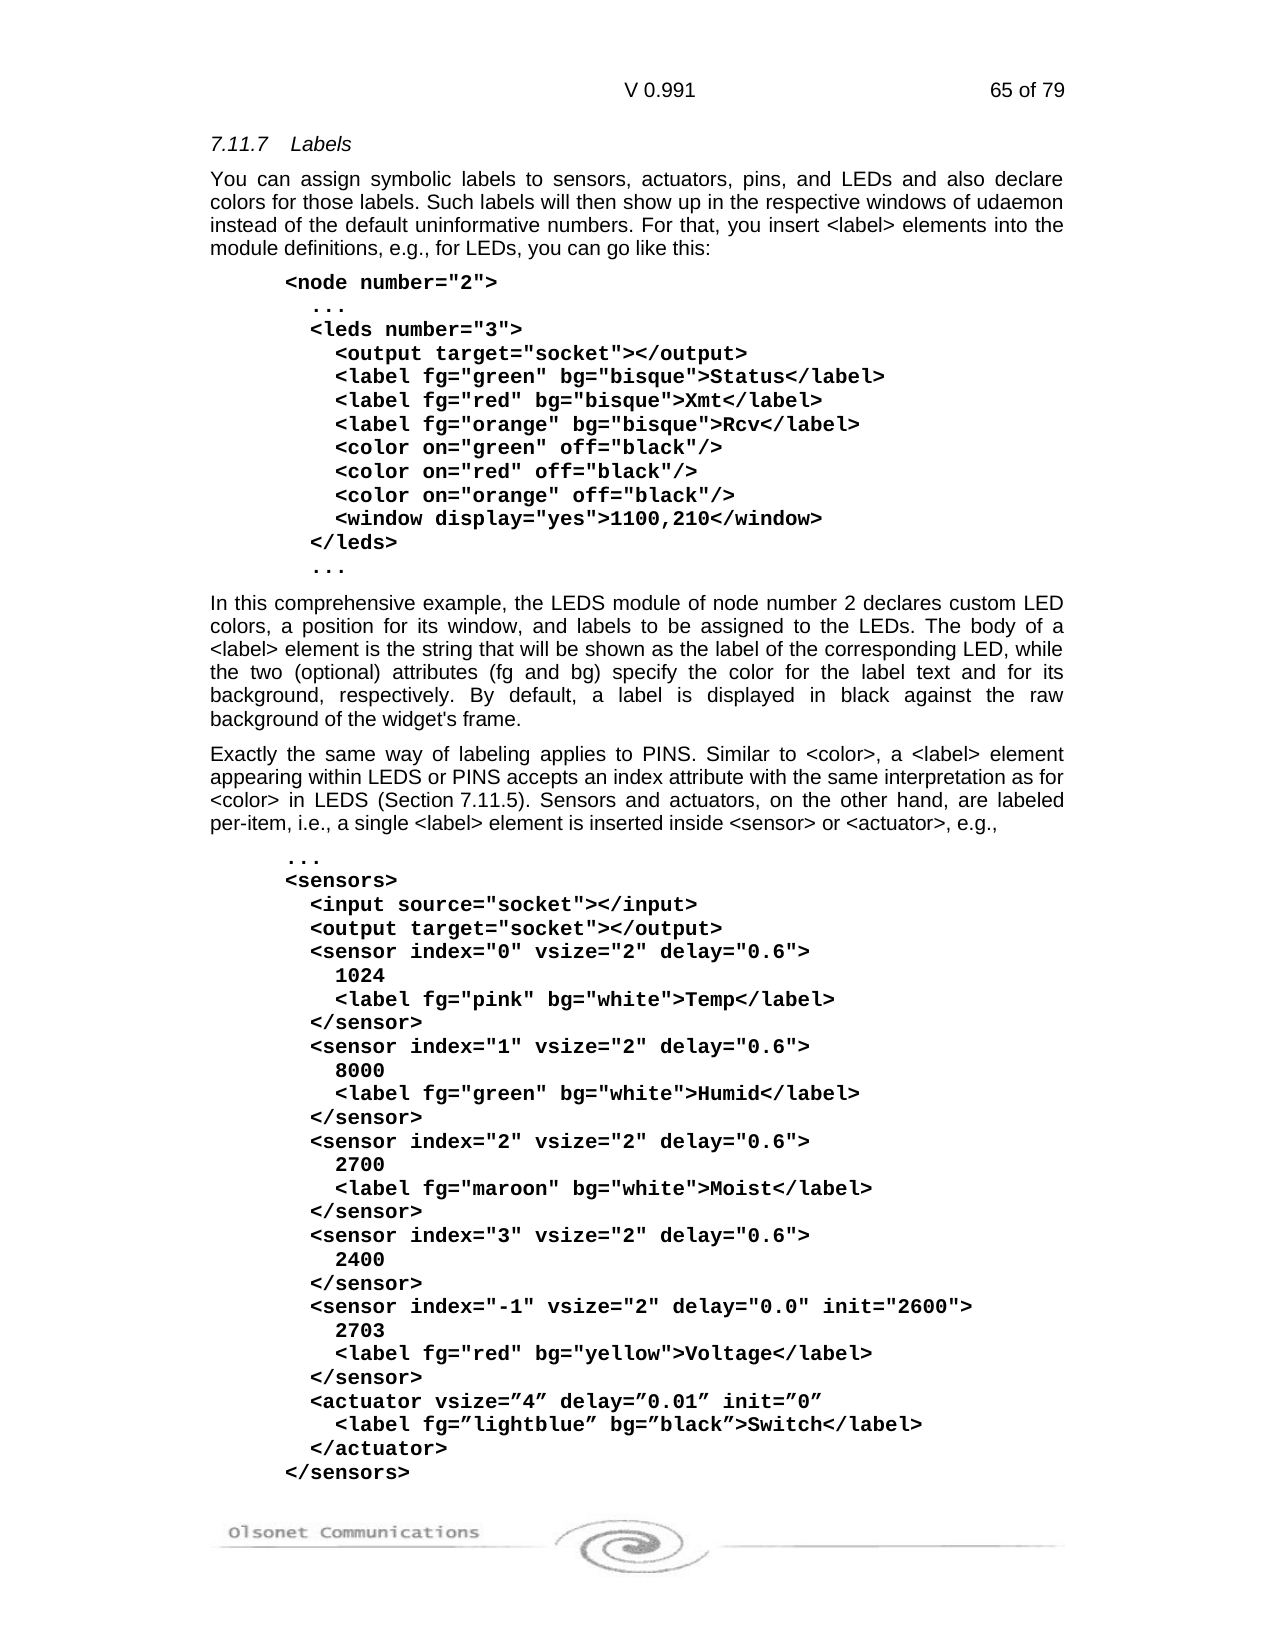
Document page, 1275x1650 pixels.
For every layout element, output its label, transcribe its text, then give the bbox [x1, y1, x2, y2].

text </leds> [210, 532, 1065, 556]
text <label fg="green" bg="bisque">Status</label> [210, 366, 1065, 390]
text </sensor> [210, 1107, 1065, 1131]
text <sensor index="3" vsize="2" delay="0.6"> [210, 1225, 1065, 1249]
text <leds number="3"> [210, 319, 1065, 343]
text <label fg="green" bg="white">Humid</label> [210, 1083, 1065, 1107]
text <color on="red" off="black"/> [210, 461, 1065, 485]
text 2700 [210, 1154, 1065, 1178]
text 1024 [210, 965, 1065, 989]
text <output target="socket"></output> [210, 343, 1065, 366]
text <sensor index="1" vsize="2" delay="0.6"> [210, 1036, 1065, 1060]
text <window display="yes">1100,210</window> [210, 508, 1065, 532]
text <sensors> [210, 871, 1065, 894]
text ... [210, 847, 1065, 871]
text <label fg="maroon" bg="white">Moist</label> [210, 1178, 1065, 1202]
text </sensor> [210, 1367, 1065, 1391]
text <actuator vsize=”4” delay=”0.01” init=”0” [210, 1391, 1065, 1414]
text <label fg="orange" bg="bisque">Rcv</label> [210, 414, 1065, 437]
text </sensors> [210, 1462, 1065, 1485]
picture [210, 1504, 1065, 1596]
text <label fg="red" bg="yellow">Voltage</label> [210, 1343, 1065, 1367]
text Exactly the same way of labeling applies to PINS. Similar to <color>, a <label> element appearing within LEDS or PINS accepts an index attribute with the same interpretation as for <color> in LEDS (Section 7.11.5). Sensors and actuators, on the other hand, are labeled per-item, i.e., a single <label> element is inserted inside <sensor> or <actuator>, e.g., [210, 742, 1065, 835]
text <color on="green" off="black"/> [210, 437, 1065, 461]
text 2400 [210, 1249, 1065, 1272]
text 2703 [210, 1320, 1065, 1343]
text </actuator> [210, 1438, 1065, 1462]
text <color on="orange" off="black"/> [210, 485, 1065, 508]
text <sensor index="0" vsize="2" delay="0.6"> [210, 941, 1065, 965]
text 8000 [210, 1060, 1065, 1083]
text <label fg="pink" bg="white">Temp</label> [210, 989, 1065, 1012]
text <sensor index="-1" vsize="2" delay="0.0" init="2600"> [210, 1296, 1065, 1320]
text </sensor> [210, 1202, 1065, 1225]
text <node number="2"> [210, 272, 1065, 296]
text <label fg="red" bg="bisque">Xmt</label> [210, 390, 1065, 414]
text ... [210, 296, 1065, 319]
text <input source="socket"></input> [210, 894, 1065, 918]
text <sensor index="2" vsize="2" delay="0.6"> [210, 1131, 1065, 1154]
text <output target="socket"></output> [210, 918, 1065, 941]
text </sensor> [210, 1012, 1065, 1036]
text ... [210, 556, 1065, 579]
text In this comprehensive example, the LEDS module of node number 2 declares custom LED colors, a position for its window, and labels to be assigned to the LEDs. The body of a <label> element is the string that will be shown as the label of the corresponding LED, while the two (optional) attributes (fg and bg) specify the color for the label text and for its background, respectively. By default, a label is displayed in black against the raw background of the widget's frame. [210, 591, 1065, 730]
text </sensor> [210, 1272, 1065, 1296]
text You can assign symbolic labels to sensors, actuators, pins, and LEDs and also declare colors for those labels. Such labels will then show up in the respective windows of udaemon instead of the default uninformative numbers. For that, you insert <label> elements into the module definitions, e.g., for LEDs, you can go like this: [210, 167, 1065, 260]
subtitle Labels [210, 132, 1065, 155]
text <label fg=”lightblue” bg=”black”>Switch</label> [210, 1414, 1065, 1438]
